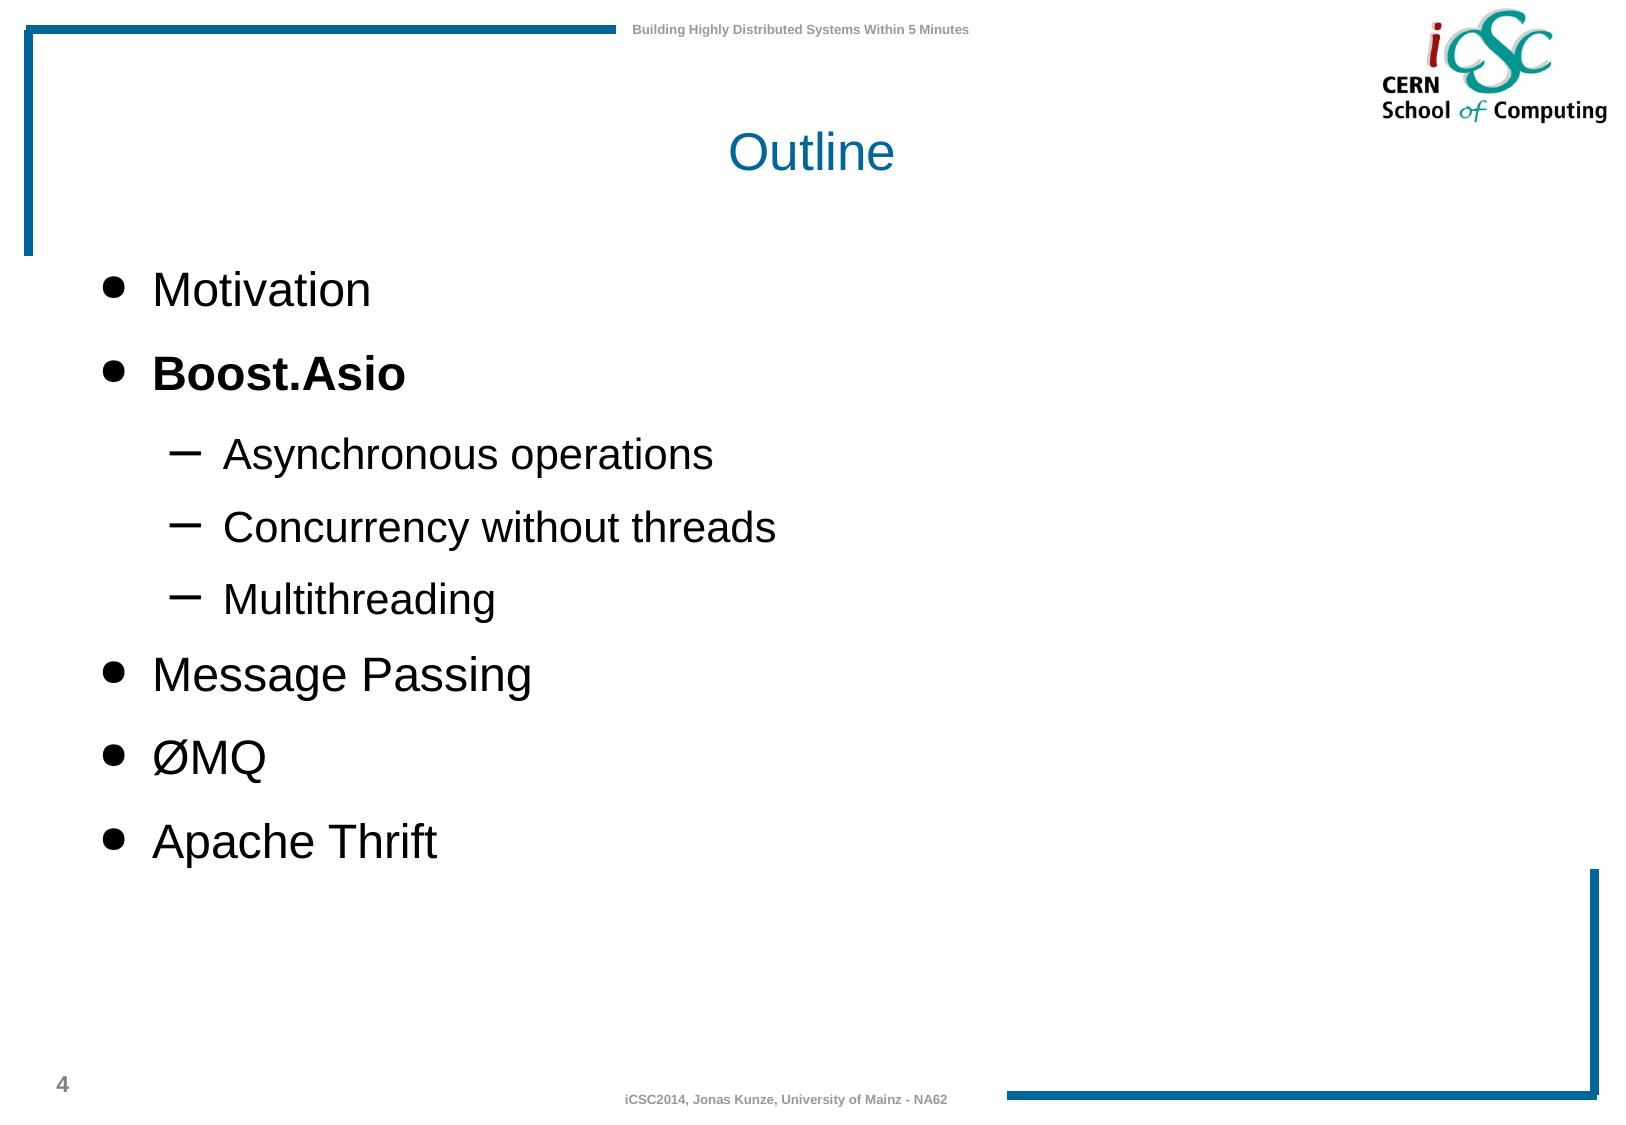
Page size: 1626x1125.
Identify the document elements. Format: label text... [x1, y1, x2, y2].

picture [1381, 8, 1608, 125]
title Outline [81, 44, 1544, 233]
list Motivation Boost.Asio Asynchronous operations Concurrency without threads Multithreading Message Passing ØMQ Apache Thrift [81, 263, 1512, 1051]
